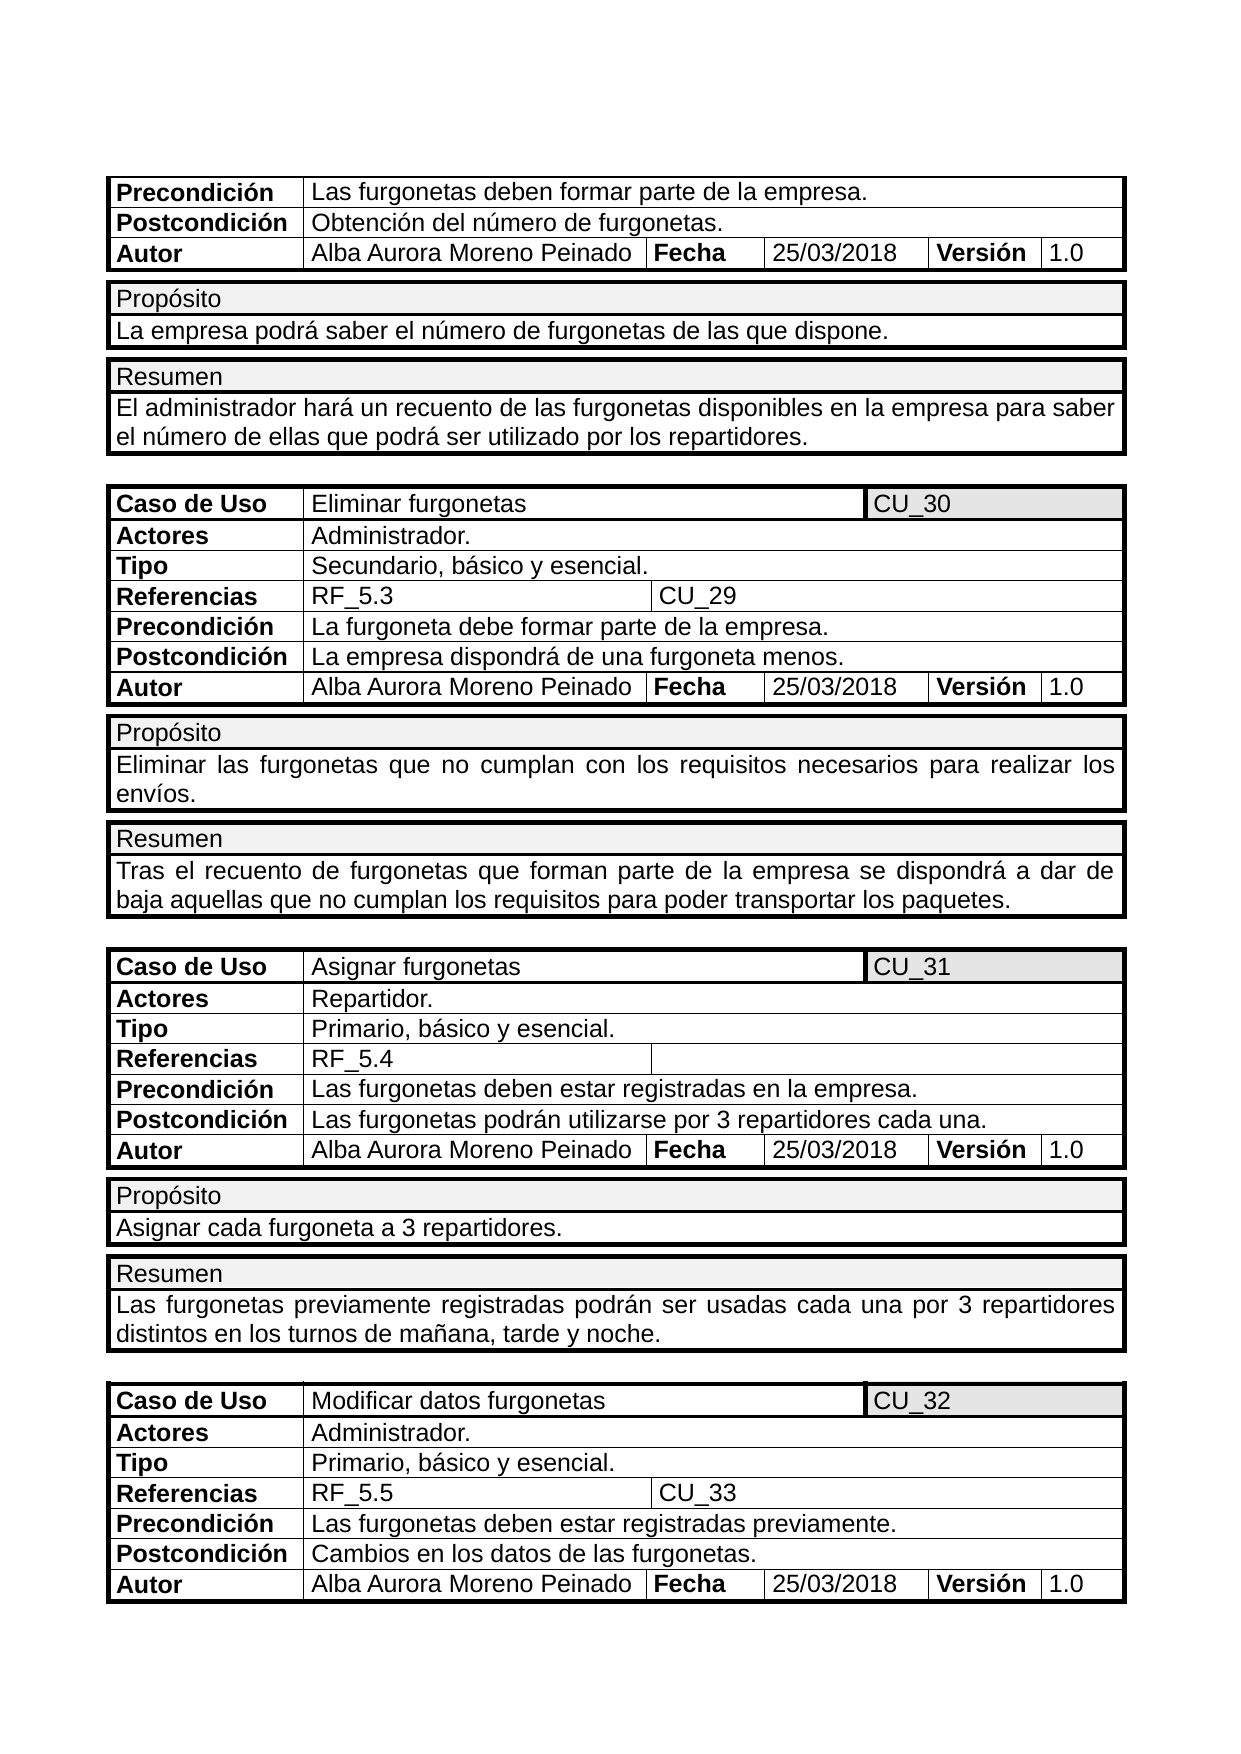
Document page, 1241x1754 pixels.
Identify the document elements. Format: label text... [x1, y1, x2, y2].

table_cell Referencias [111, 1478, 303, 1508]
table_header Caso de Uso [111, 489, 303, 518]
table_cell Autor [111, 238, 303, 268]
table_cell Fecha [647, 1135, 764, 1165]
table_header Caso de Uso [111, 1386, 303, 1415]
table_cell Precondición [111, 1509, 303, 1538]
table_header Modificar datos furgonetas [304, 1386, 863, 1415]
table_cell Alba Aurora Moreno Peinado [304, 1570, 646, 1599]
table_cell 1.0 [1042, 238, 1122, 268]
table_cell La empresa podrá saber el número de furgonetas de las que dispone. [111, 316, 1122, 345]
table_cell 1.0 [1042, 673, 1122, 702]
table_cell Las furgonetas previamente registradas podrán ser usadas cada una por 3 repartidores distintos en los turnos de mañana, tarde y noche. [111, 1291, 1122, 1348]
table_cell Tipo [111, 551, 303, 580]
table_header Propósito [111, 284, 1122, 313]
table_cell Actores [111, 984, 303, 1013]
table_cell Eliminar las furgonetas que no cumplan con los requisitos necesarios para realizar los envíos. [111, 750, 1122, 808]
table_cell Autor [111, 1135, 303, 1165]
table_cell RF_5.5 [304, 1478, 651, 1508]
table_cell CU_29 [652, 581, 1122, 611]
table_cell Las furgonetas deben estar registradas previamente. [304, 1509, 1122, 1538]
table_cell Fecha [647, 1570, 764, 1599]
table_header CU_31 [868, 952, 1122, 981]
table_cell Versión [929, 1570, 1041, 1599]
table_cell Autor [111, 1570, 303, 1599]
table_header Resumen [111, 1259, 1122, 1287]
table_cell Actores [111, 1418, 303, 1447]
table_cell Las furgonetas deben formar parte de la empresa. [304, 178, 1122, 207]
table_cell Actores [111, 521, 303, 550]
table_header CU_30 [868, 489, 1122, 518]
table_cell Versión [929, 673, 1041, 702]
table_cell 1.0 [1042, 1135, 1122, 1165]
table_cell Las furgonetas deben estar registradas en la empresa. [304, 1075, 1122, 1104]
table_cell Versión [929, 238, 1041, 268]
table_cell Asignar cada furgoneta a 3 repartidores. [111, 1213, 1122, 1242]
table_cell El administrador hará un recuento de las furgonetas disponibles en la empresa para saber el número de ellas que podrá ser utilizado por los repartidores. [111, 394, 1122, 451]
table_cell 25/03/2018 [765, 238, 928, 268]
table_cell Precondición [111, 178, 303, 207]
table_cell Tipo [111, 1448, 303, 1477]
table_header CU_32 [868, 1386, 1122, 1415]
table_header Resumen [111, 362, 1122, 390]
table_cell 25/03/2018 [765, 673, 928, 702]
table_cell Secundario, básico y esencial. [304, 551, 1122, 580]
table_cell Precondición [111, 612, 303, 641]
table_cell 25/03/2018 [765, 1570, 928, 1599]
table_cell Administrador. [304, 521, 1122, 550]
table_header Caso de Uso [111, 952, 303, 981]
table_cell Postcondición [111, 1539, 303, 1568]
table_cell Tras el recuento de furgonetas que forman parte de la empresa se dispondrá a dar de baja aquellas que no cumplan los requisitos para poder transportar los paquetes. [111, 856, 1122, 914]
table_cell [652, 1044, 1122, 1073]
table_cell Administrador. [304, 1418, 1122, 1447]
table_cell Postcondición [111, 1105, 303, 1134]
table_header Eliminar furgonetas [304, 489, 863, 518]
table_cell Fecha [647, 673, 764, 702]
table_cell 25/03/2018 [765, 1135, 928, 1165]
table_cell RF_5.3 [304, 581, 651, 611]
table_cell Fecha [647, 238, 764, 268]
table_cell Tipo [111, 1014, 303, 1043]
table_header Propósito [111, 1181, 1122, 1210]
table_cell Postcondición [111, 208, 303, 237]
table_cell Las furgonetas podrán utilizarse por 3 repartidores cada una. [304, 1105, 1122, 1134]
table_cell Primario, básico y esencial. [304, 1448, 1122, 1477]
table_cell Alba Aurora Moreno Peinado [304, 238, 646, 268]
table_cell Autor [111, 673, 303, 702]
table_cell Primario, básico y esencial. [304, 1014, 1122, 1043]
table_cell Alba Aurora Moreno Peinado [304, 1135, 646, 1165]
table_header Asignar furgonetas [304, 952, 863, 981]
table_cell Referencias [111, 581, 303, 611]
table_cell CU_33 [652, 1478, 1122, 1508]
table_cell Referencias [111, 1044, 303, 1073]
table_cell Postcondición [111, 642, 303, 671]
table_cell La furgoneta debe formar parte de la empresa. [304, 612, 1122, 641]
table_header Propósito [111, 718, 1122, 747]
table_cell Obtención del número de furgonetas. [304, 208, 1122, 237]
table_cell Precondición [111, 1075, 303, 1104]
table_cell 1.0 [1042, 1570, 1122, 1599]
table_header Resumen [111, 825, 1122, 853]
table_cell Versión [929, 1135, 1041, 1165]
table_cell La empresa dispondrá de una furgoneta menos. [304, 642, 1122, 671]
table_cell Repartidor. [304, 984, 1122, 1013]
table_cell Alba Aurora Moreno Peinado [304, 673, 646, 702]
table_cell Cambios en los datos de las furgonetas. [304, 1539, 1122, 1568]
table_cell RF_5.4 [304, 1044, 651, 1073]
